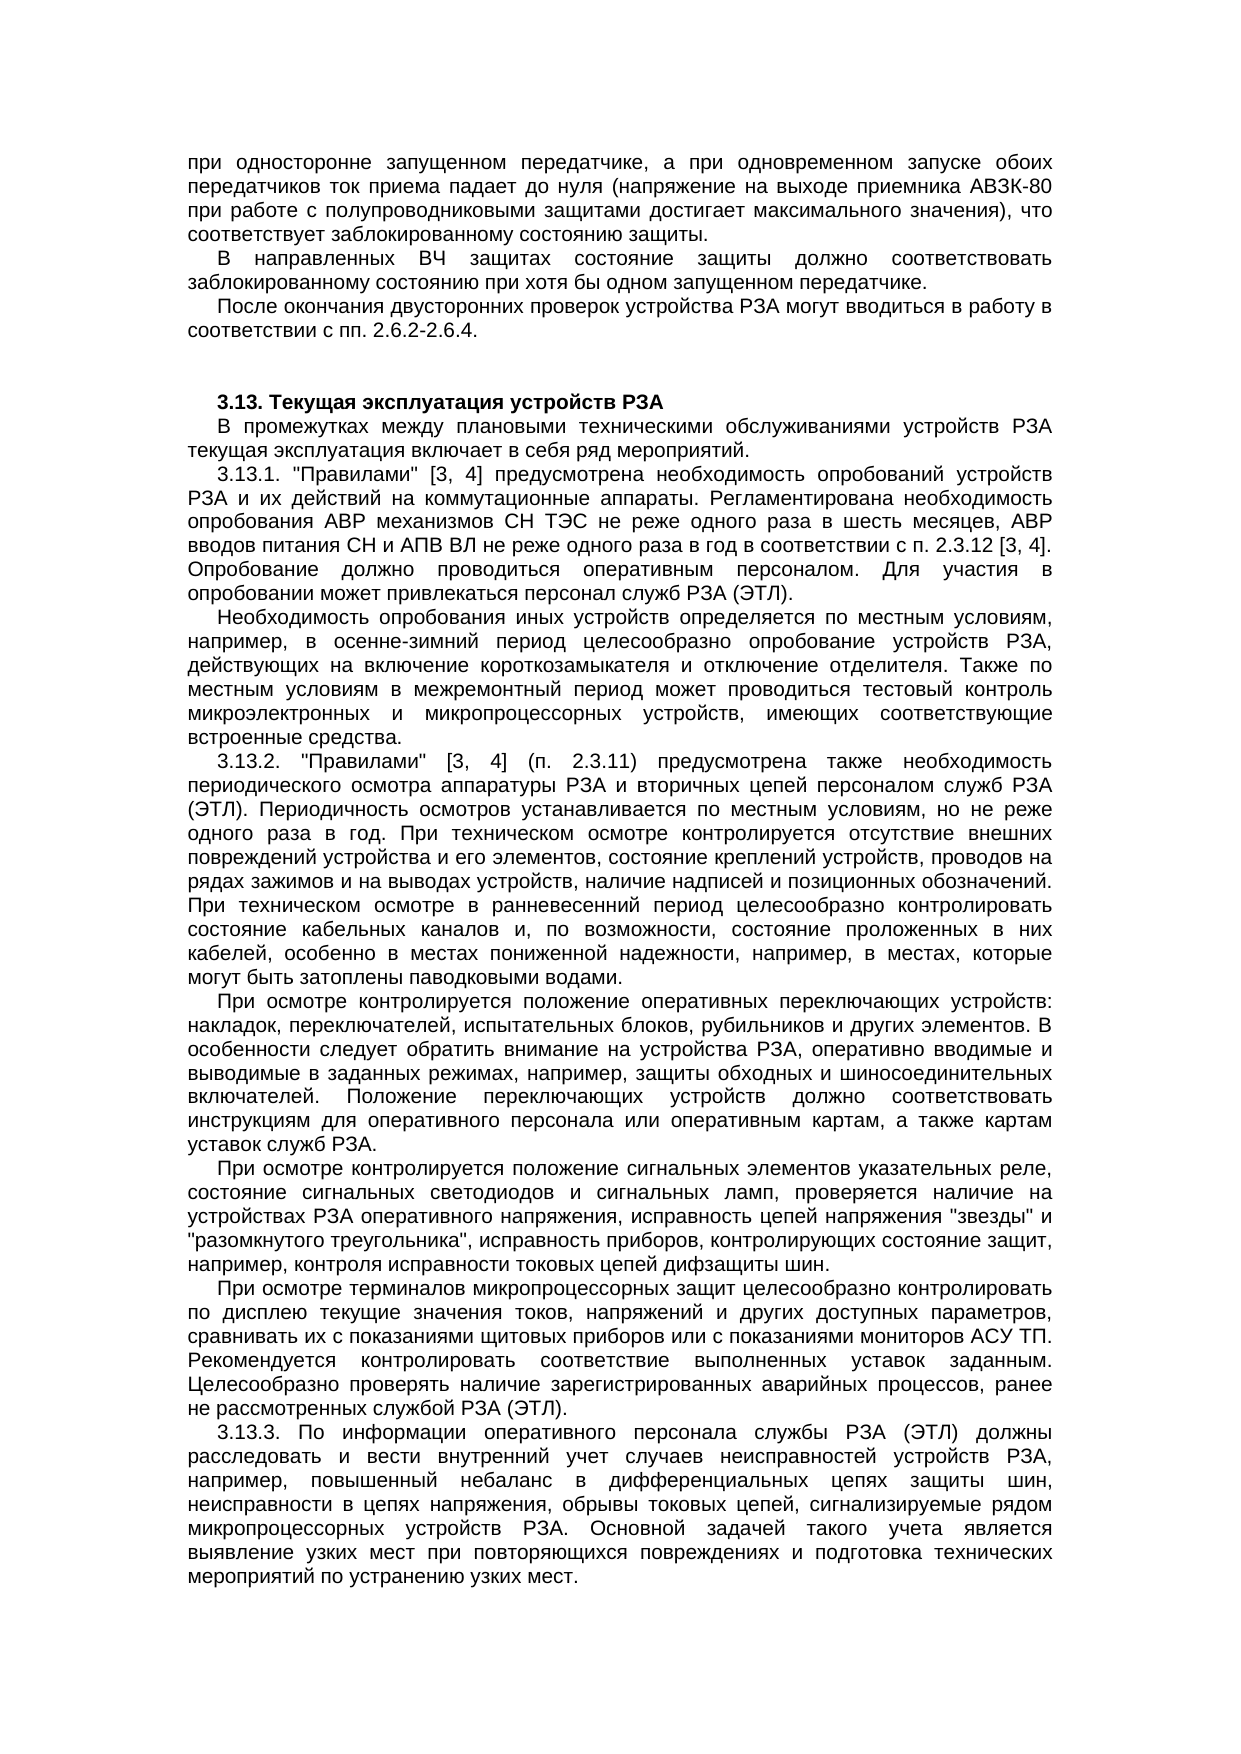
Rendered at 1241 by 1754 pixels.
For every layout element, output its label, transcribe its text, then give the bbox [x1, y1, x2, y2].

text 3.13. Текущая эксплуатация устройств РЗА [187, 389, 1053, 413]
text 3.13.3. По информации оперативного персонала службы РЗА (ЭТЛ) должны расследовать и вести внутренний учет случаев неисправностей устройств РЗА, например, повышенный небаланс в дифференциальных цепях защиты шин, неисправности в цепях напряжения, обрывы токовых цепей, сигнализируемые рядом микропроцессорных устройств РЗА. Основной задачей такого учета является выявление узких мест при повторяющихся повреждениях и подготовка технических мероприятий по устранению узких мест. [187, 1420, 1053, 1587]
text При осмотре терминалов микропроцессорных защит целесообразно контролировать по дисплею текущие значения токов, напряжений и других доступных параметров, сравнивать их с показаниями щитовых приборов или с показаниями мониторов АСУ ТП. Рекомендуется контролировать соответствие выполненных уставок заданным. Целесообразно проверять наличие зарегистрированных аварийных процессов, ранее не рассмотренных службой РЗА (ЭТЛ). [187, 1276, 1053, 1420]
text В промежутках между плановыми техническими обслуживаниями устройств РЗА текущая эксплуатация включает в себя ряд мероприятий. [187, 413, 1053, 461]
text В направленных ВЧ защитах состояние защиты должно соответствовать заблокированному состоянию при хотя бы одном запущенном передатчике. [187, 246, 1053, 294]
text Необходимость опробования иных устройств определяется по местным условиям, например, в осенне-зимний период целесообразно опробование устройств РЗА, действующих на включение короткозамыкателя и отключение отделителя. Также по местным условиям в межремонтный период может проводиться тестовый контроль микроэлектронных и микропроцессорных устройств, имеющих соответствующие встроенные средства. [187, 605, 1053, 749]
text При осмотре контролируется положение оперативных переключающих устройств: накладок, переключателей, испытательных блоков, рубильников и других элементов. В особенности следует обратить внимание на устройства РЗА, оперативно вводимые и выводимые в заданных режимах, например, защиты обходных и шиносоединительных включателей. Положение переключающих устройств должно соответствовать инструкциям для оперативного персонала или оперативным картам, а также картам уставок служб РЗА. [187, 988, 1053, 1156]
text при односторонне запущенном передатчике, а при одновременном запуске обоих передатчиков ток приема падает до нуля (напряжение на выходе приемника АВЗК-80 при работе с полупроводниковыми защитами достигает максимального значения), что соответствует заблокированному состоянию защиты. [187, 150, 1053, 246]
text 3.13.1. "Правилами" [3, 4] предусмотрена необходимость опробований устройств РЗА и их действий на коммутационные аппараты. Регламентирована необходимость опробования АВР механизмов СН ТЭС не реже одного раза в шесть месяцев, АВР вводов питания СН и АПВ ВЛ не реже одного раза в год в соответствии с п. 2.3.12 [3, 4]. Опробование должно проводиться оперативным персоналом. Для участия в опробовании может привлекаться персонал служб РЗА (ЭТЛ). [187, 461, 1053, 605]
text После окончания двусторонних проверок устройства РЗА могут вводиться в работу в соответствии с пп. 2.6.2-2.6.4. [187, 294, 1053, 342]
text При осмотре контролируется положение сигнальных элементов указательных реле, состояние сигнальных светодиодов и сигнальных ламп, проверяется наличие на устройствах РЗА оперативного напряжения, исправность цепей напряжения "звезды" и "разомкнутого треугольника", исправность приборов, контролирующих состояние защит, например, контроля исправности токовых цепей дифзащиты шин. [187, 1156, 1053, 1276]
text 3.13.2. "Правилами" [3, 4] (п. 2.3.11) предусмотрена также необходимость периодического осмотра аппаратуры РЗА и вторичных цепей персоналом служб РЗА (ЭТЛ). Периодичность осмотров устанавливается по местным условиям, но не реже одного раза в год. При техническом осмотре контролируется отсутствие внешних повреждений устройства и его элементов, состояние креплений устройств, проводов на рядах зажимов и на выводах устройств, наличие надписей и позиционных обозначений. При техническом осмотре в ранневесенний период целесообразно контролировать состояние кабельных каналов и, по возможности, состояние проложенных в них кабелей, особенно в местах пониженной надежности, например, в местах, которые могут быть затоплены паводковыми водами. [187, 749, 1053, 988]
